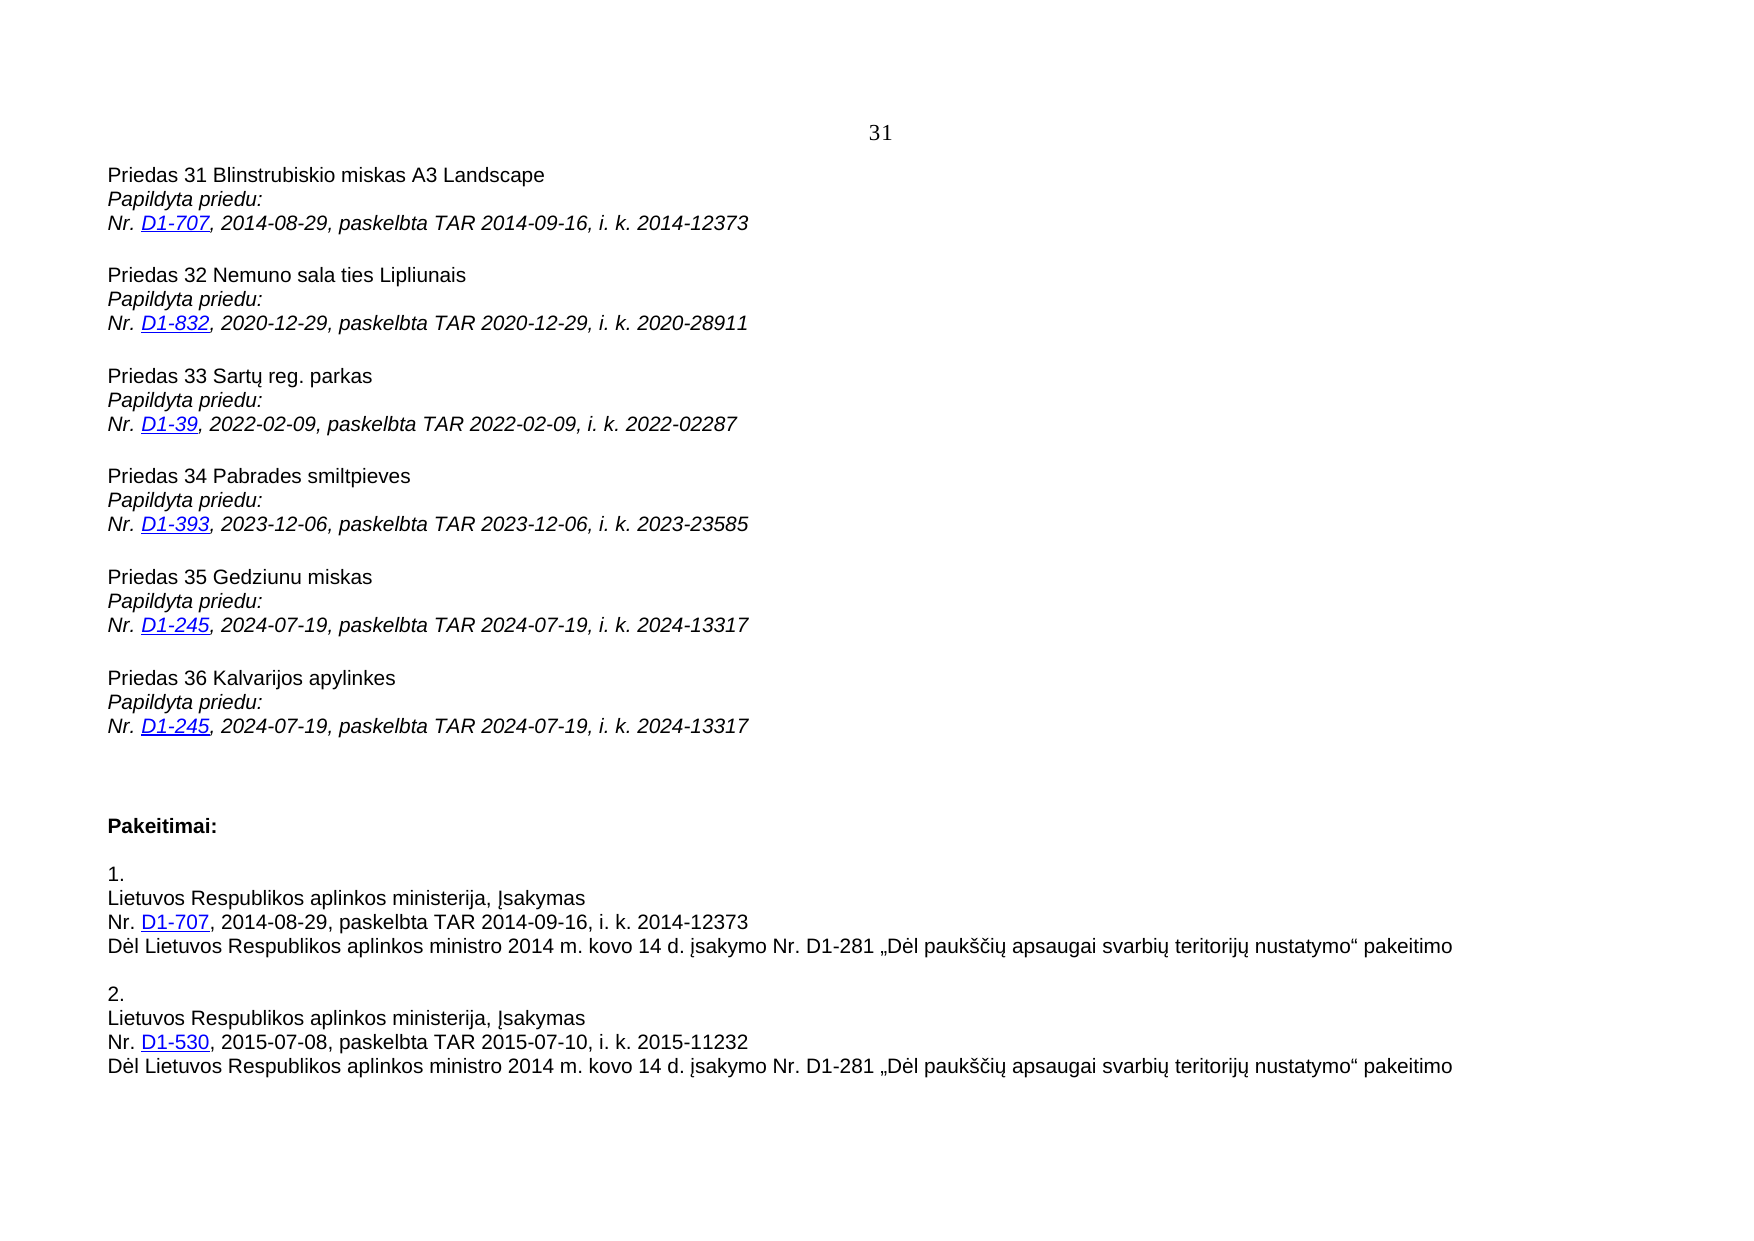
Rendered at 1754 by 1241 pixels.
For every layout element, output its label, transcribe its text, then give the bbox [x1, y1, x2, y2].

text Papildyta priedu: [107, 689, 1654, 713]
text Nr. D1-39, 2022-02-09, paskelbta TAR 2022-02-09, i. k. 2022-02287 [107, 412, 1654, 436]
text 2. [107, 982, 1654, 1006]
text Dėl Lietuvos Respublikos aplinkos ministro 2014 m. kovo 14 d. įsakymo Nr. D1-281 „Dėl paukščių apsaugai svarbių teritorijų nustatymo“ pakeitimo [107, 1054, 1654, 1078]
text Lietuvos Respublikos aplinkos ministerija, Įsakymas [107, 1006, 1654, 1030]
text 1. [107, 862, 1654, 886]
text Priedas 36 Kalvarijos apylinkes [107, 666, 1654, 689]
text Papildyta priedu: [107, 186, 1654, 210]
text Priedas 34 Pabrades smiltpieves [107, 464, 1654, 488]
text Nr. D1-707, 2014-08-29, paskelbta TAR 2014-09-16, i. k. 2014-12373 [107, 210, 1654, 234]
text Papildyta priedu: [107, 287, 1654, 311]
text Priedas 33 Sartų reg. parkas [107, 364, 1654, 388]
text Nr. D1-245, 2024-07-19, paskelbta TAR 2024-07-19, i. k. 2024-13317 [107, 713, 1654, 737]
text Nr. D1-393, 2023-12-06, paskelbta TAR 2023-12-06, i. k. 2023-23585 [107, 512, 1654, 536]
text Papildyta priedu: [107, 589, 1654, 613]
text Nr. D1-530, 2015-07-08, paskelbta TAR 2015-07-10, i. k. 2015-11232 [107, 1030, 1654, 1054]
text Papildyta priedu: [107, 488, 1654, 512]
text Priedas 35 Gedziunu miskas [107, 565, 1654, 589]
text Lietuvos Respublikos aplinkos ministerija, Įsakymas [107, 886, 1654, 910]
text Dėl Lietuvos Respublikos aplinkos ministro 2014 m. kovo 14 d. įsakymo Nr. D1-281 „Dėl paukščių apsaugai svarbių teritorijų nustatymo“ pakeitimo [107, 934, 1654, 958]
text Nr. D1-832, 2020-12-29, paskelbta TAR 2020-12-29, i. k. 2020-28911 [107, 311, 1654, 335]
text Nr. D1-707, 2014-08-29, paskelbta TAR 2014-09-16, i. k. 2014-12373 [107, 910, 1654, 934]
text Nr. D1-245, 2024-07-19, paskelbta TAR 2024-07-19, i. k. 2024-13317 [107, 613, 1654, 637]
text Pakeitimai: [107, 814, 1654, 838]
text Papildyta priedu: [107, 388, 1654, 412]
text Priedas 31 Blinstrubiskio miskas A3 Landscape [107, 162, 1654, 186]
text Priedas 32 Nemuno sala ties Lipliunais [107, 263, 1654, 287]
